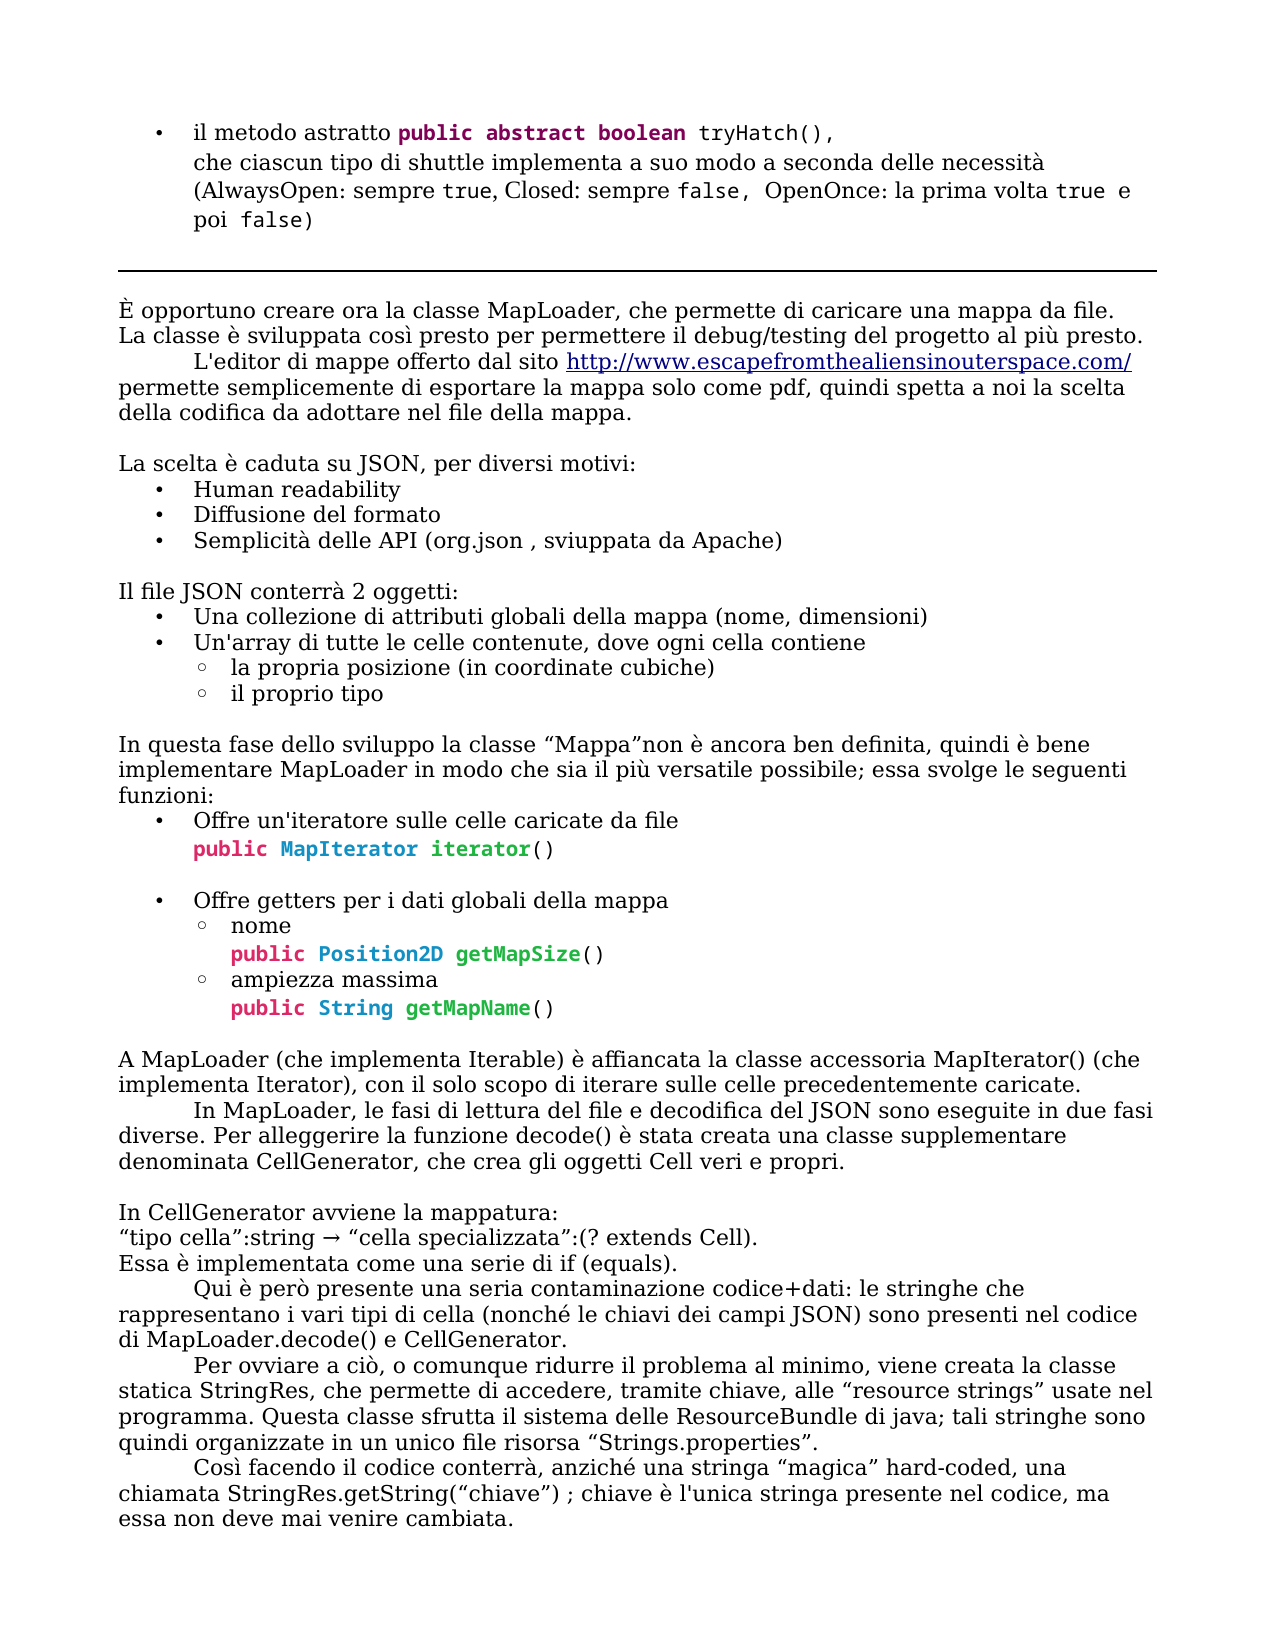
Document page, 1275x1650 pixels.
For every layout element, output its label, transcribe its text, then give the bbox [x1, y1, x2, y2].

list Un'array di tutte le celle contenute, dove ogni cella contiene [156, 630, 1157, 655]
text È opportuno creare ora la classe MapLoader, che permette di caricare una mappa da file. [118, 298, 1157, 323]
list Offre getters per i dati globali della mappa [156, 888, 1157, 913]
text La classe è sviluppata così presto per permettere il debug/testing del progetto al più presto. [118, 323, 1157, 349]
list Diffusione del formato [156, 502, 1157, 528]
list Una collezione di attributi globali della mappa (nome, dimensioni) [156, 604, 1157, 630]
list il metodo astratto public abstract boolean tryHatch(), [156, 118, 1157, 147]
list il proprio tipo [193, 681, 1157, 706]
list Human readability [156, 477, 1157, 502]
list Semplicità delle API (org.json , sviuppata da Apache) [156, 528, 1157, 553]
text In MapLoader, le fasi di lettura del file e decodifica del JSON sono eseguite in due fasi diverse. Per alleggerire la funzione decode() è stata creata una classe supplementare denominata CellGenerator, che crea gli oggetti Cell veri e propri. [118, 1098, 1157, 1174]
text “tipo cella”:string → “cella specializzata”:(? extends Cell). [118, 1226, 1157, 1251]
list nome [193, 913, 1157, 939]
list ampiezza massima [193, 967, 1157, 993]
text Per ovviare a ciò, o comunque ridurre il problema al minimo, viene creata la classe statica StringRes, che permette di accedere, tramite chiave, alle “resource strings” usate nel programma. Questa classe sfrutta il sistema delle ResourceBundle di java; tali stringhe sono quindi organizzate in un unico file risorsa “Strings.properties”. [118, 1353, 1157, 1455]
list public Position2D getMapSize() [193, 939, 1157, 967]
text Così facendo il codice conterrà, anziché una stringa “magica” hard-coded, una chiamata StringRes.getString(“chiave”) ; chiave è l'unica stringa presente nel codice, ma essa non deve mai venire cambiata. [118, 1455, 1157, 1532]
text Essa è implementata come una serie di if (equals). [118, 1251, 1157, 1277]
text Il file JSON conterrà 2 oggetti: [118, 579, 1157, 604]
text A MapLoader (che implementa Iterable) è affiancata la classe accessoria MapIterator() (che implementa Iterator), con il solo scopo di iterare sulle celle precedentemente caricate. [118, 1047, 1157, 1098]
text L'editor di mappe offerto dal sito http://www.escapefromthealiensinouterspace.com/ permette semplicemente di esportare la mappa solo come pdf, quindi spetta a noi la scelta della codifica da adottare nel file della mappa. [118, 349, 1157, 426]
text Qui è però presente una seria contaminazione codice+dati: le stringhe che rappresentano i vari tipi di cella (nonché le chiavi dei campi JSON) sono presenti nel codice di MapLoader.decode() e CellGenerator. [118, 1277, 1157, 1353]
text In CellGenerator avviene la mappatura: [118, 1200, 1157, 1226]
text La scelta è caduta su JSON, per diversi motivi: [118, 451, 1157, 477]
text In questa fase dello sviluppo la classe “Mappa”non è ancora ben definita, quindi è bene implementare MapLoader in modo che sia il più versatile possibile; essa svolge le seguenti funzioni: [118, 732, 1157, 808]
list Offre un'iteratore sulle celle caricate da file [156, 808, 1157, 834]
list public MapIterator iterator() [156, 834, 1157, 862]
list la propria posizione (in coordinate cubiche) [193, 655, 1157, 681]
list che ciascun tipo di shuttle implementa a suo modo a seconda delle necessità (AlwaysOpen: sempre true, Closed: sempre false, OpenOnce: la prima volta true e poi false) [156, 147, 1157, 233]
list public String getMapName() [193, 993, 1157, 1021]
